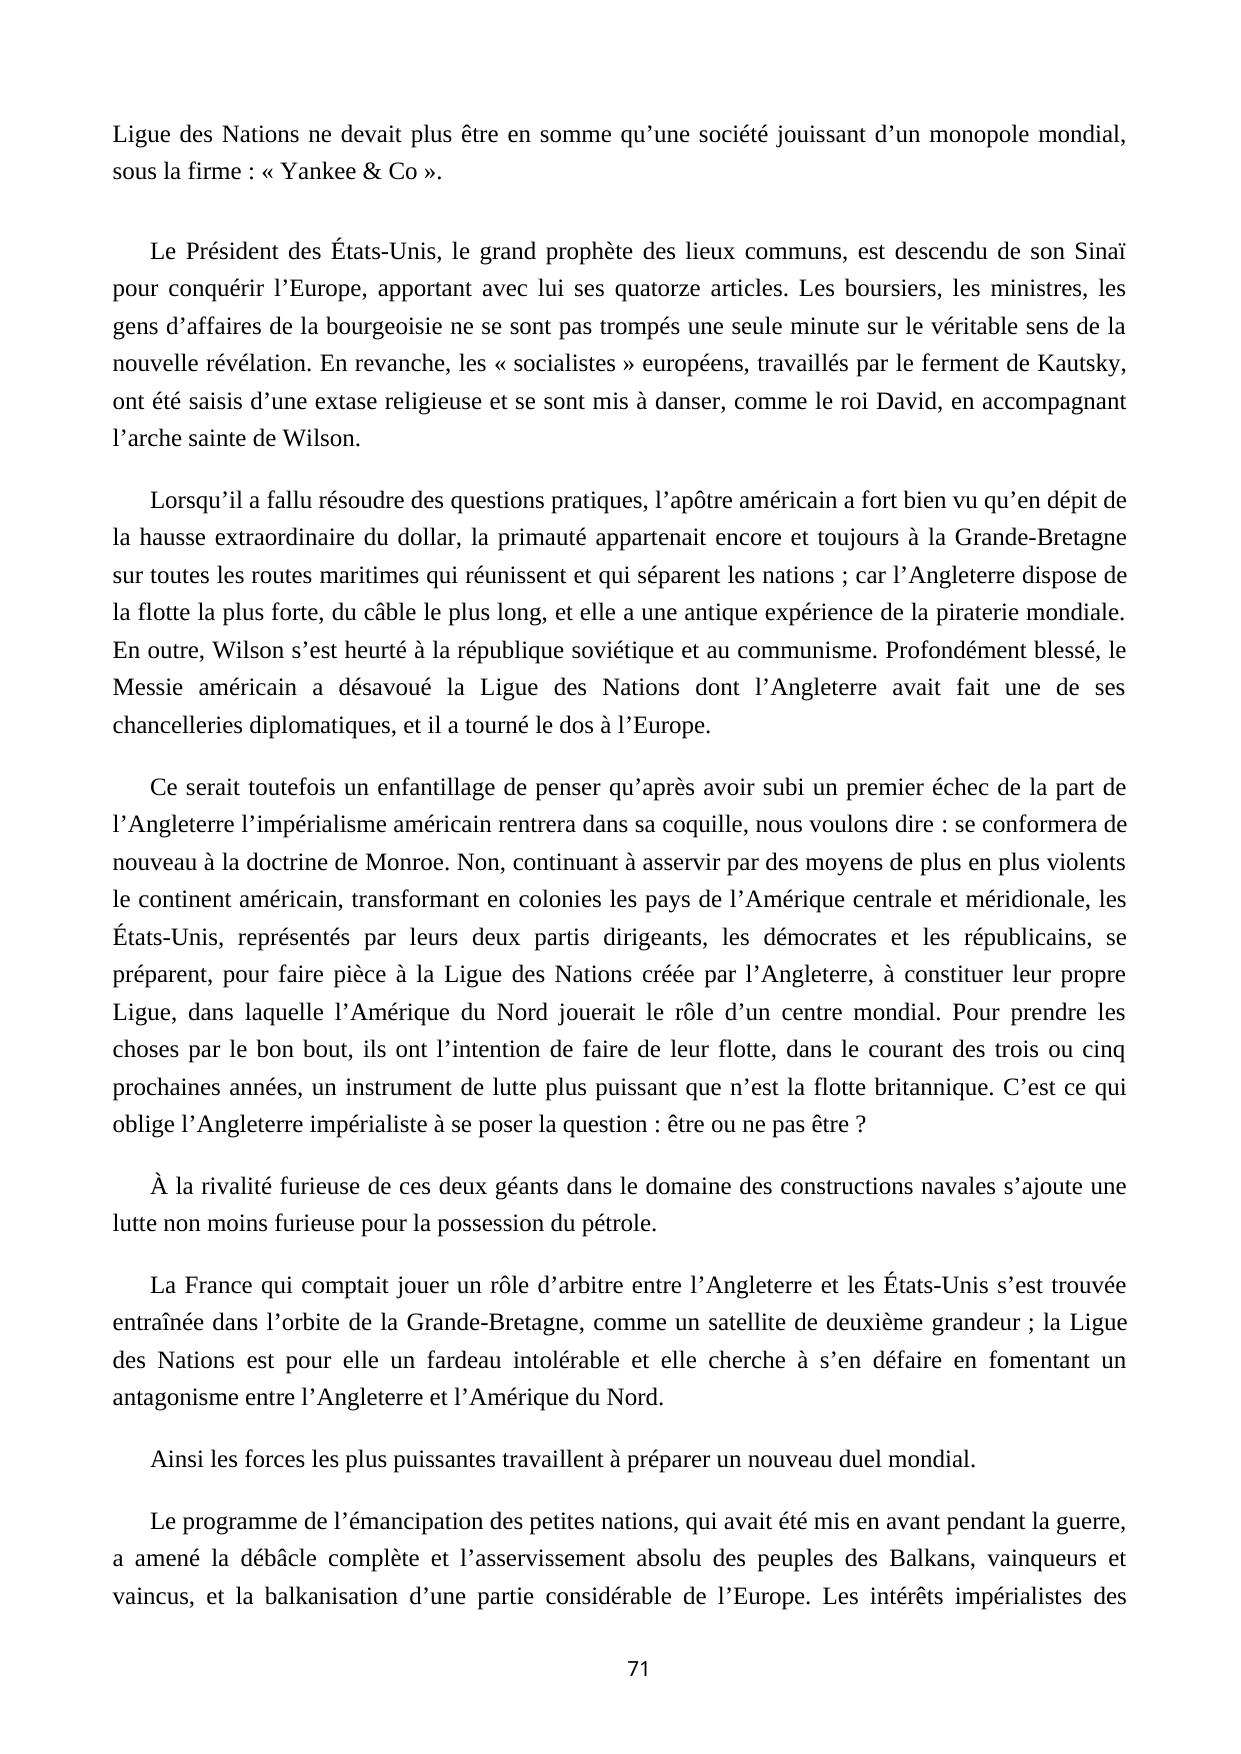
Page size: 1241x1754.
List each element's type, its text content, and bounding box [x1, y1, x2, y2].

text La France qui comptait jouer un rôle d’arbitre entre l’Angleterre et les États-Unis s’est trouvée entraînée dans l’orbite de la Grande-Bretagne, comme un satellite de deuxième grandeur ; la Ligue des Nations est pour elle un fardeau intolérable et elle cherche à s’en défaire en fomentant un antagonisme entre l’Angleterre et l’Amérique du Nord. [112, 1263, 1128, 1413]
text Le Président des États-Unis, le grand prophète des lieux communs, est descendu de son Sinaï pour conquérir l’Europe, apportant avec lui ses quatorze articles. Les boursiers, les ministres, les gens d’affaires de la bourgeoisie ne se sont pas trompés une seule minute sur le véritable sens de la nouvelle révélation. En revanche, les « socialistes » européens, travaillés par le ferment de Kautsky, ont été saisis d’une extase religieuse et se sont mis à danser, comme le roi David, en accompagnant l’arche sainte de Wilson. [112, 229, 1128, 454]
text Le programme de l’émancipation des petites nations, qui avait été mis en avant pendant la guerre, a amené la débâcle complète et l’asservissement absolu des peuples des Balkans, vainqueurs et vaincus, et la balkanisation d’une partie considérable de l’Europe. Les intérêts impérialistes des [112, 1499, 1128, 1612]
text Ligue des Nations ne devait plus être en somme qu’une société jouissant d’un monopole mondial, sous la firme : « Yankee & Co ». [112, 112, 1128, 187]
text À la rivalité furieuse de ces deux géants dans le domaine des constructions navales s’ajoute une lutte non moins furieuse pour la possession du pétrole. [112, 1164, 1128, 1239]
text Ce serait toutefois un enfantillage de penser qu’après avoir subi un premier échec de la part de l’Angleterre l’impérialisme américain rentrera dans sa coquille, nous voulons dire : se conformera de nouveau à la doctrine de Monroe. Non, continuant à asservir par des moyens de plus en plus violents le continent américain, transformant en colonies les pays de l’Amérique centrale et méridionale, les États-Unis, représentés par leurs deux partis dirigeants, les démocrates et les républicains, se préparent, pour faire pièce à la Ligue des Nations créée par l’Angleterre, à constituer leur propre Ligue, dans laquelle l’Amérique du Nord jouerait le rôle d’un centre mondial. Pour prendre les choses par le bon bout, ils ont l’intention de faire de leur flotte, dans le courant des trois ou cinq prochaines années, un instrument de lutte plus puissant que n’est la flotte britannique. C’est ce qui oblige l’Angleterre impérialiste à se poser la question : être ou ne pas être ? [112, 765, 1128, 1140]
text Lorsqu’il a fallu résoudre des questions pratiques, l’apôtre américain a fort bien vu qu’en dépit de la hausse extraordinaire du dollar, la primauté appartenait encore et toujours à la Grande-Bretagne sur toutes les routes maritimes qui réunissent et qui séparent les nations ; car l’Angleterre dispose de la flotte la plus forte, du câble le plus long, et elle a une antique expérience de la piraterie mondiale. En outre, Wilson s’est heurté à la république soviétique et au communisme. Profondément blessé, le Messie américain a désavoué la Ligue des Nations dont l’Angleterre avait fait une de ses chancelleries diplomatiques, et il a tourné le dos à l’Europe. [112, 478, 1128, 741]
text Ainsi les forces les plus puissantes travaillent à préparer un nouveau duel mondial. [112, 1437, 1128, 1475]
